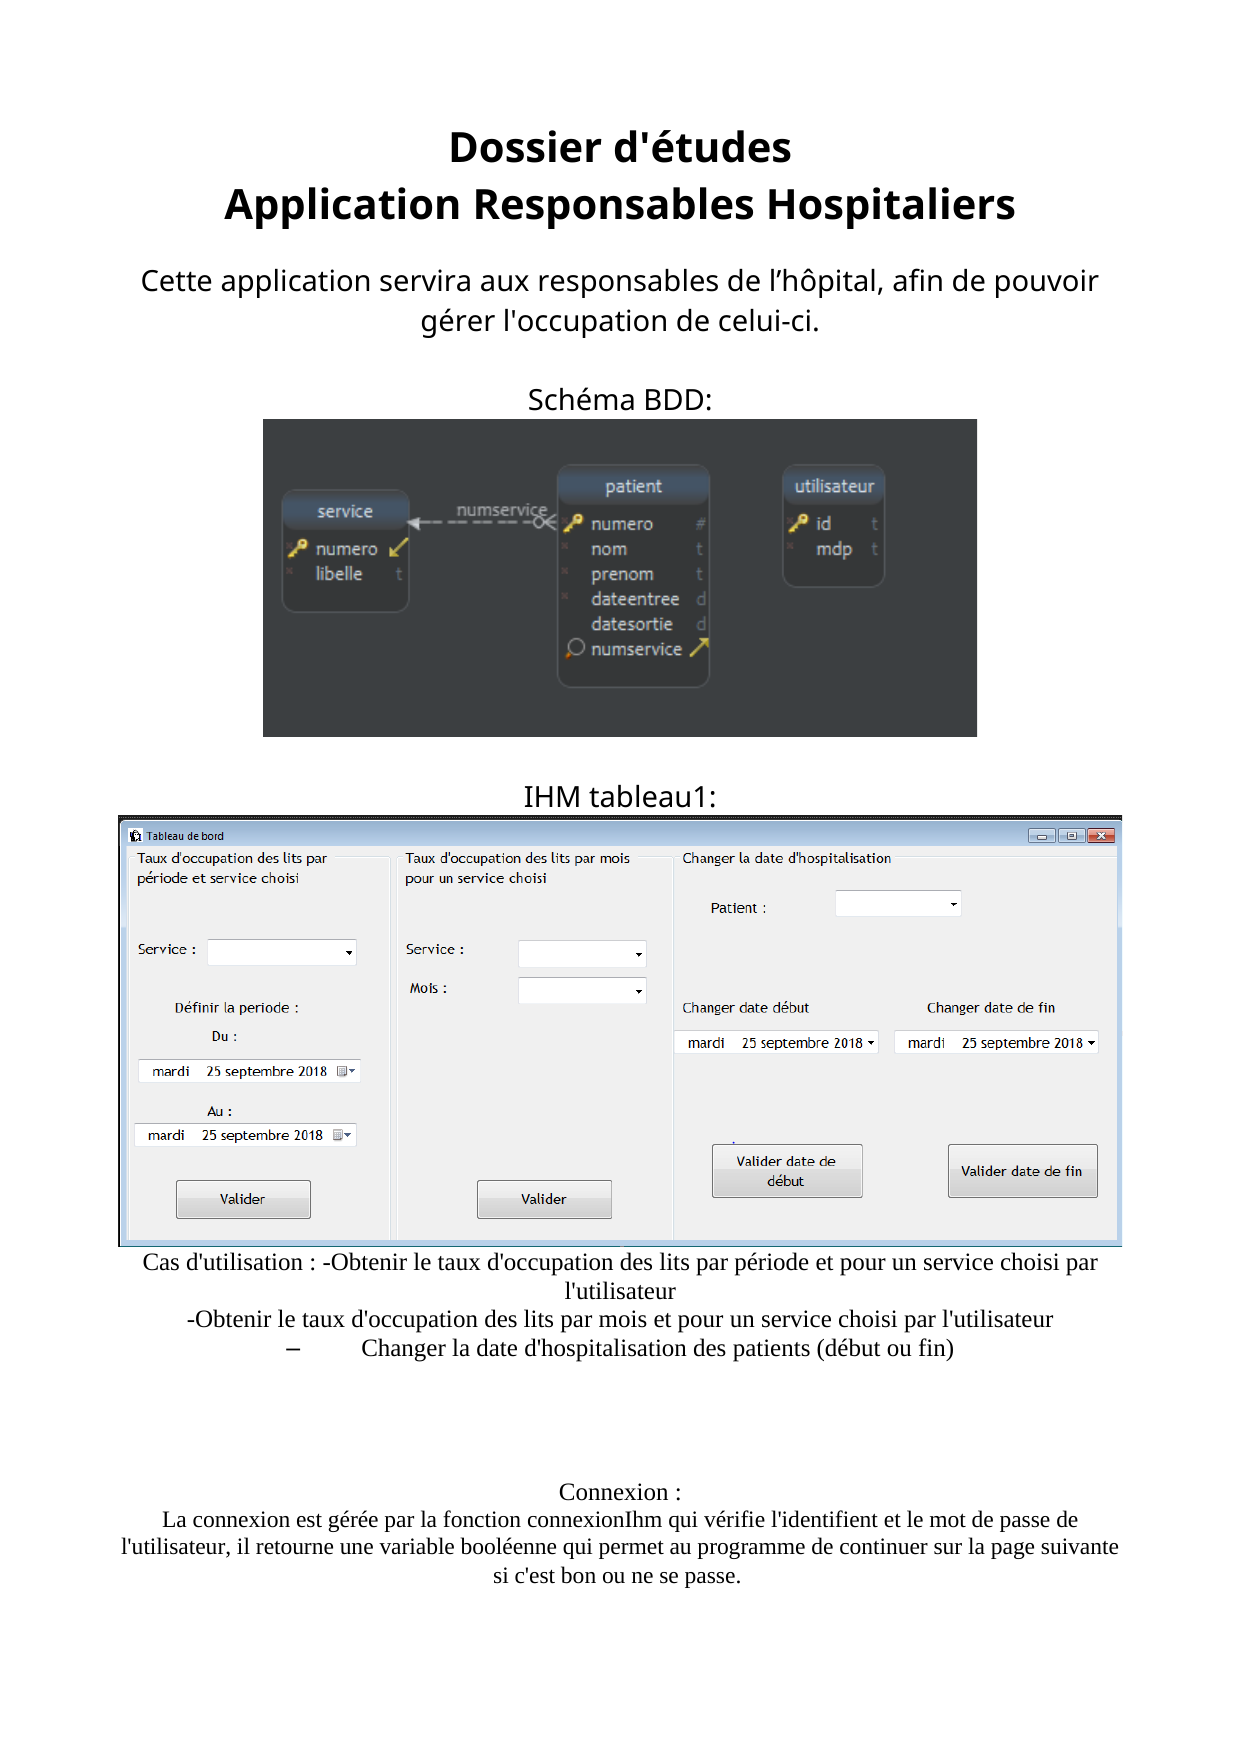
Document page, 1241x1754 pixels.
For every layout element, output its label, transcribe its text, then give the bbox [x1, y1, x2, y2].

text IHM tableau1: [118, 776, 1122, 815]
text Dossier d'études [118, 118, 1122, 175]
text La connexion est gérée par la fonction connexionIhm qui vérifie l'identifient et le mot de passe de l'utilisateur, il retourne une variable booléenne qui permet au programme de continuer sur la page suivante si c'est bon ou ne se passe. [118, 1506, 1122, 1588]
text Cas d'utilisation : -Obtenir le taux d'occupation des lits par période et pour un service choisi par l'utilisateur [118, 1247, 1122, 1304]
text Connexion : [118, 1477, 1122, 1506]
text Application Responsables Hospitaliers [118, 175, 1122, 232]
picture [263, 419, 978, 737]
list Changer la date d'hospitalisation des patients (début ou fin) [118, 1333, 1122, 1362]
picture [118, 815, 1123, 1247]
text Schéma BDD: [118, 379, 1122, 419]
text Cette application servira aux responsables de l’hôpital, afin de pouvoir gérer l'occupation de celui-ci. [118, 260, 1122, 340]
text -Obtenir le taux d'occupation des lits par mois et pour un service choisi par l'utilisateur [118, 1304, 1122, 1333]
